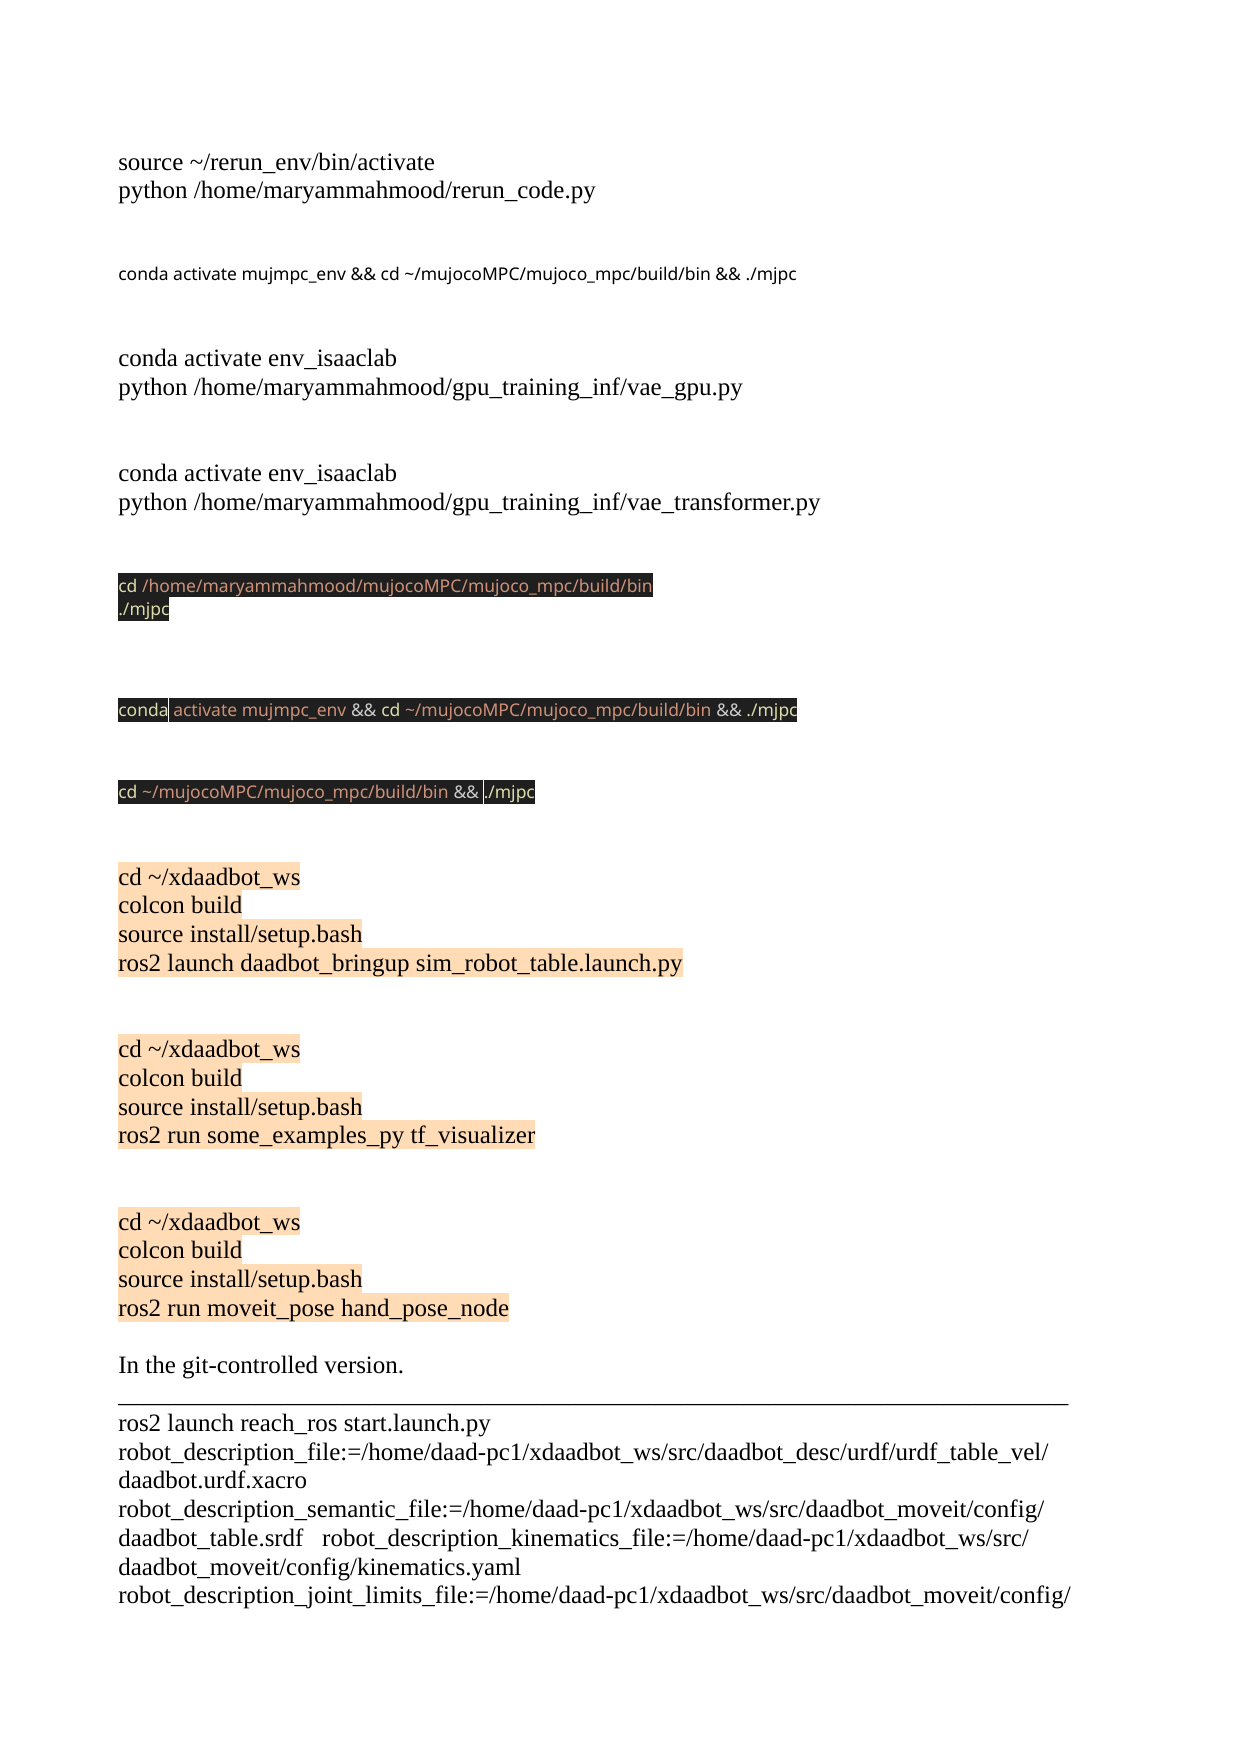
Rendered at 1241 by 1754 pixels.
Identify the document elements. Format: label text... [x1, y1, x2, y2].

text cd ~/xdaadbot_ws [118, 1034, 1122, 1063]
text ____________________________________________________________________________ [118, 1379, 1122, 1408]
text source ~/rerun_env/bin/activate [118, 147, 1122, 176]
text python /home/maryammahmood/gpu_training_inf/vae_gpu.py conda activate env_isaaclab [118, 372, 1122, 487]
text source install/setup.bash [118, 1264, 1122, 1293]
text ros2 run moveit_pose hand_pose_node [118, 1293, 1122, 1322]
text cd ~/xdaadbot_ws [118, 1207, 1122, 1235]
text ros2 run some_examples_py tf_visualizer [118, 1120, 1122, 1149]
text ros2 launch reach_ros start.launch.py robot_description_file:=/home/daad-pc1/xdaadbot_ws/src/daadbot_desc/urdf/urdf_table_vel/daadbot.urdf.xacro robot_description_semantic_file:=/home/daad-pc1/xdaadbot_ws/src/daadbot_moveit/config/daadbot_table.srdf robot_description_kinematics_file:=/home/daad-pc1/xdaadbot_ws/src/daadbot_moveit/config/kinematics.yaml robot_description_joint_limits_file:=/home/daad-pc1/xdaadbot_ws/src/daadbot_moveit/config/ [118, 1408, 1122, 1609]
text cd /home/maryammahmood/mujocoMPC/mujoco_mpc/build/bin [118, 573, 1122, 597]
text conda activate mujmpc_env && cd ~/mujocoMPC/mujoco_mpc/build/bin && ./mjpc [118, 262, 1122, 286]
text ros2 launch daadbot_bringup sim_robot_table.launch.py [118, 948, 1122, 977]
text cd ~/xdaadbot_ws [118, 862, 1122, 890]
text source install/setup.bash [118, 1092, 1122, 1120]
text ./mjpc [118, 597, 1122, 621]
text colcon build [118, 1235, 1122, 1264]
text conda activate mujmpc_env && cd ~/mujocoMPC/mujoco_mpc/build/bin && ./mjpc [118, 698, 1122, 722]
text In the git-controlled version. [118, 1350, 1122, 1379]
text colcon build [118, 1063, 1122, 1092]
text source install/setup.bash [118, 919, 1122, 948]
text conda activate env_isaaclab [118, 343, 1122, 372]
text cd ~/mujocoMPC/mujoco_mpc/build/bin && ./mjpc [118, 780, 1122, 804]
text python /home/maryammahmood/gpu_training_inf/vae_transformer.py [118, 487, 1122, 544]
text colcon build [118, 890, 1122, 919]
text python /home/maryammahmood/rerun_code.py [118, 176, 1122, 204]
